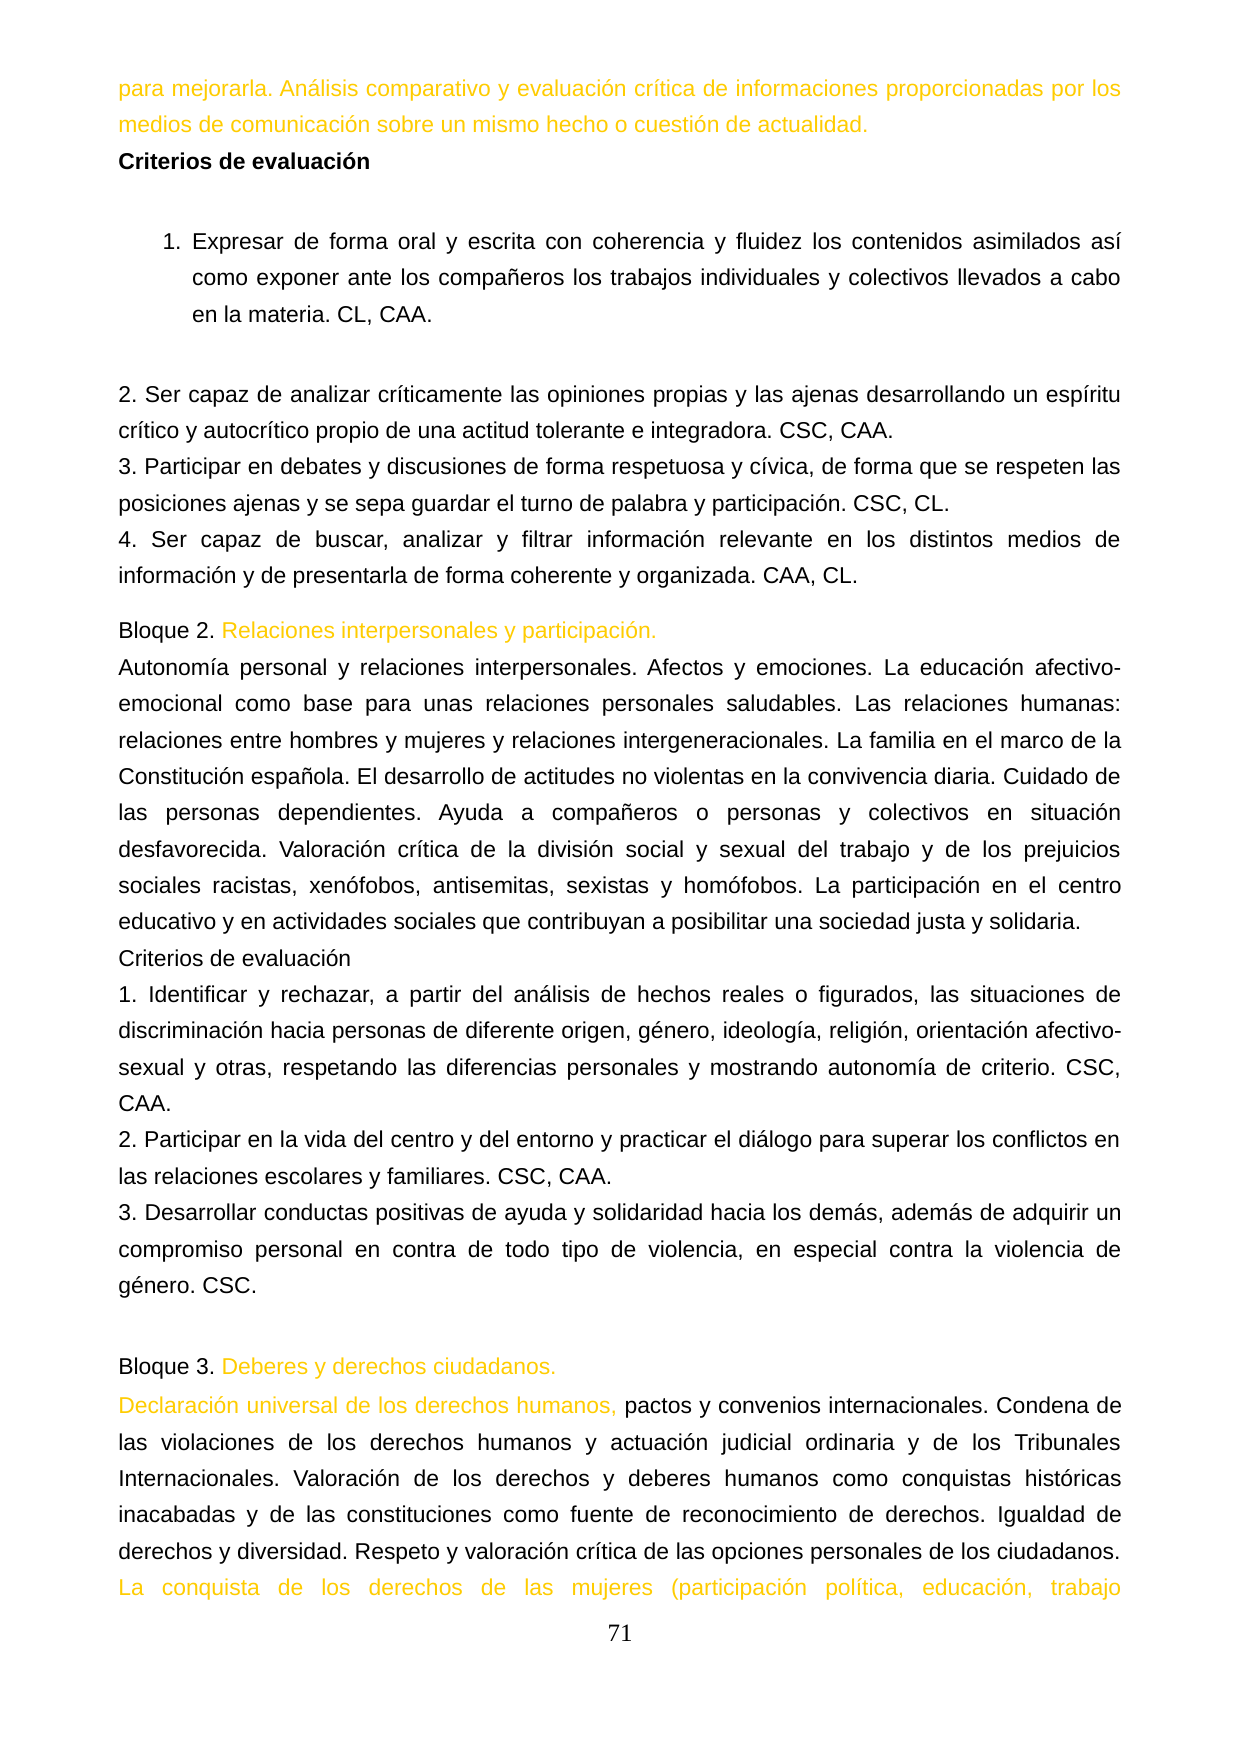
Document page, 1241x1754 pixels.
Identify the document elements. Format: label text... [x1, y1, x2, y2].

text 1. Identificar y rechazar, a partir del análisis de hechos reales o figurados, las situaciones de discriminación hacia personas de diferente origen, género, ideología, religión, orientación afectivo-sexual y otras, respetando las diferencias personales y mostrando autonomía de criterio. CSC, CAA. [118, 981, 1122, 1116]
text Autonomía personal y relaciones interpersonales. Afectos y emociones. La educación afectivo-emocional como base para unas relaciones personales saludables. Las relaciones humanas: relaciones entre hombres y mujeres y relaciones intergeneracionales. La familia en el marco de la Constitución española. El desarrollo de actitudes no violentas en la convivencia diaria. Cuidado de las personas dependientes. Ayuda a compañeros o personas y colectivos en situación desfavorecida. Valoración crítica de la división social y sexual del trabajo y de los prejuicios sociales racistas, xenófobos, antisemitas, sexistas y homófobos. La participación en el centro educativo y en actividades sociales que contribuyan a posibilitar una sociedad justa y solidaria. [118, 654, 1122, 935]
text 3. Desarrollar conductas positivas de ayuda y solidaridad hacia los demás, además de adquirir un compromiso personal en contra de todo tipo de violencia, en especial contra la violencia de género. CSC. [118, 1199, 1122, 1298]
text 4. Ser capaz de buscar, analizar y filtrar información relevante en los distintos medios de información y de presentarla de forma coherente y organizada. CAA, CL. [118, 526, 1122, 589]
text Bloque 3. Deberes y derechos ciudadanos. [118, 1327, 1122, 1380]
text Declaración universal de los derechos humanos, pactos y convenios internacionales. Condena de las violaciones de los derechos humanos y actuación judicial ordinaria y de los Tribunales Internacionales. Valoración de los derechos y deberes humanos como conquistas históricas inacabadas y de las constituciones como fuente de reconocimiento de derechos. Igualdad de derechos y diversidad. Respeto y valoración crítica de las opciones personales de los ciudadanos. La conquista de los derechos de las mujeres (participación política, educación, trabajo [118, 1392, 1122, 1600]
text 2. Ser capaz de analizar críticamente las opiniones propias y las ajenas desarrollando un espíritu crítico y autocrítico propio de una actitud tolerante e integradora. CSC, CAA. [118, 381, 1122, 443]
text Criterios de evaluación [118, 945, 1122, 971]
text 2. Participar en la vida del centro y del entorno y practicar el diálogo para superar los conflictos en las relaciones escolares y familiares. CSC, CAA. [118, 1126, 1122, 1189]
list Expresar de forma oral y escrita con coherencia y fluidez los contenidos asimilados así como exponer ante los compañeros los trabajos individuales y colectivos llevados a cabo en la materia. CL, CAA. [162, 228, 1122, 327]
text Bloque 2. Relaciones interpersonales y participación. [118, 617, 1122, 644]
text 3. Participar en debates y discusiones de forma respetuosa y cívica, de forma que se respeten las posiciones ajenas y se sepa guardar el turno de palabra y participación. CSC, CL. [118, 453, 1122, 516]
text para mejorarla. Análisis comparativo y evaluación crítica de informaciones proporcionadas por los medios de comunicación sobre un mismo hecho o cuestión de actualidad. [118, 75, 1122, 138]
text Criterios de evaluación [118, 148, 1122, 174]
